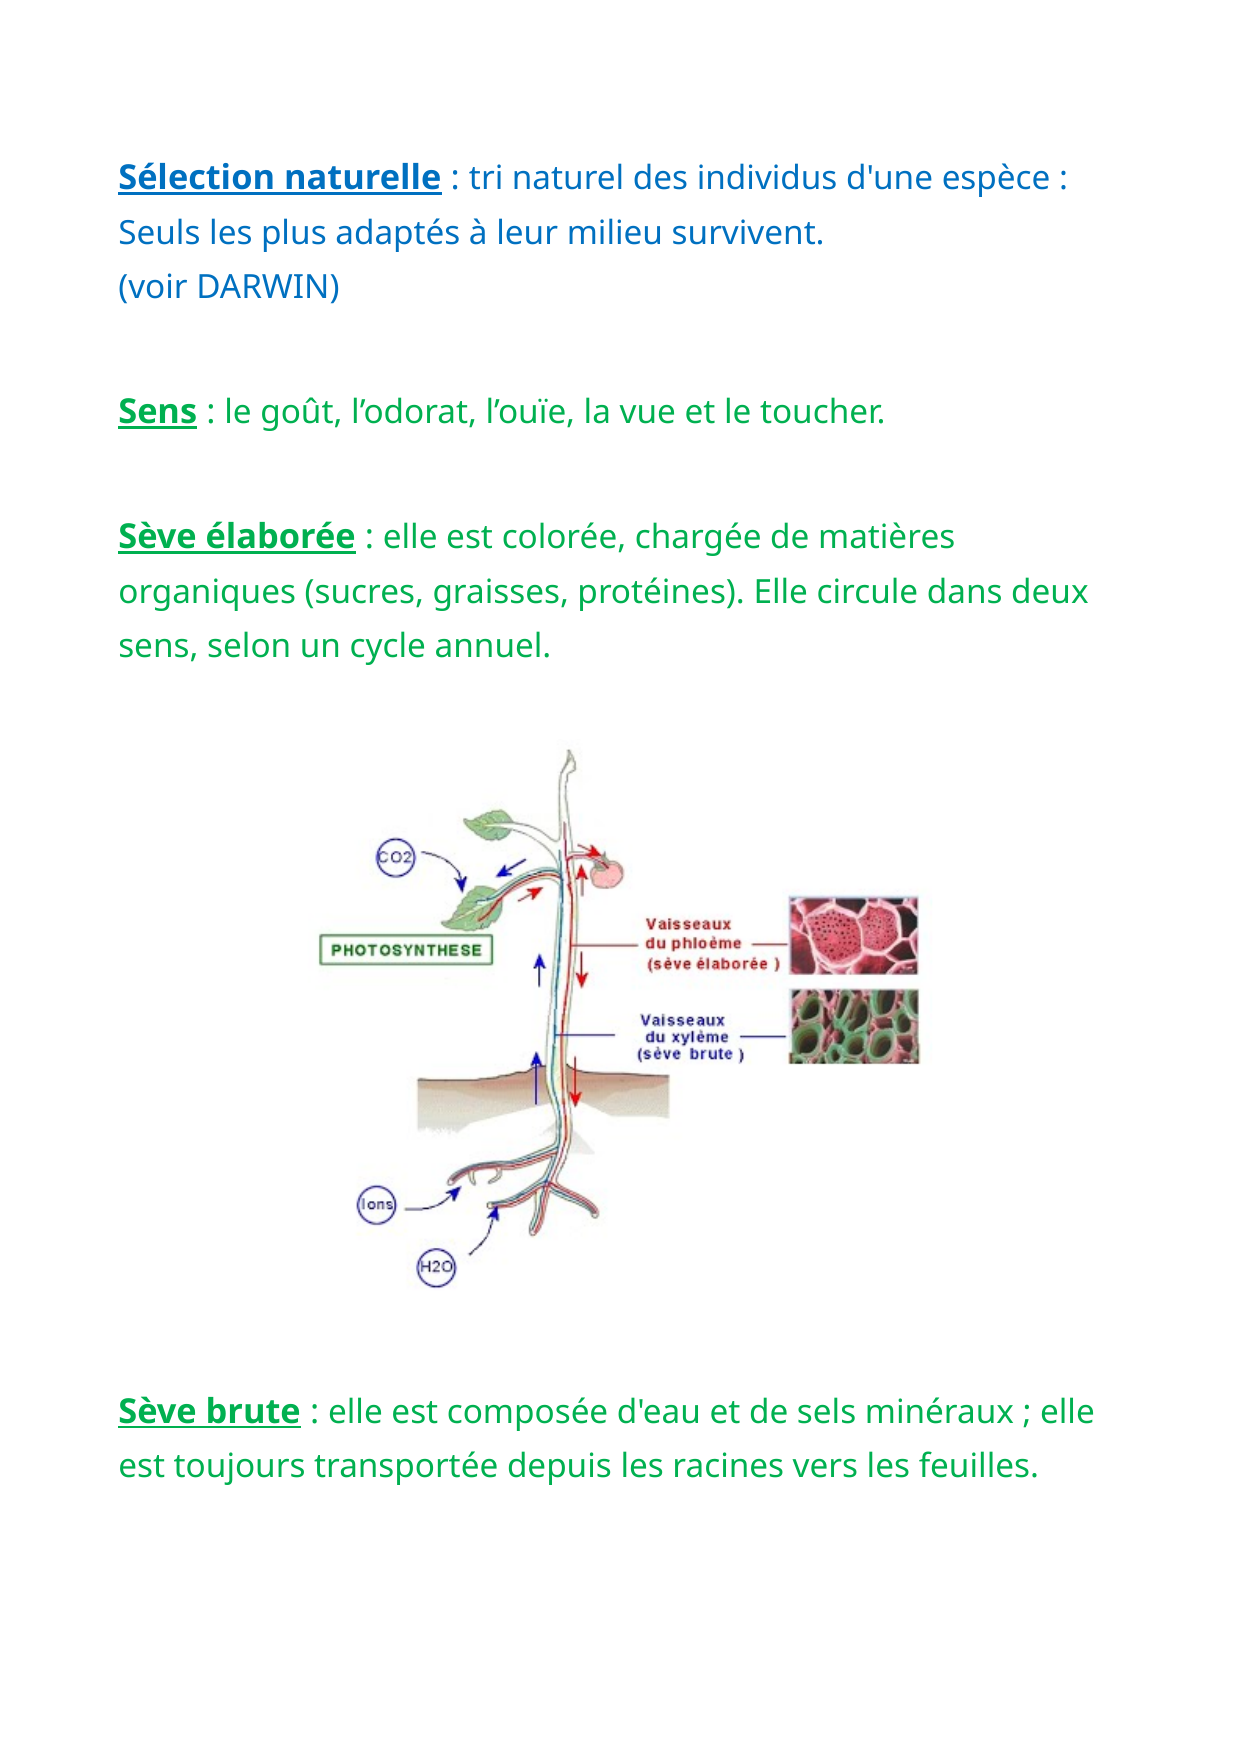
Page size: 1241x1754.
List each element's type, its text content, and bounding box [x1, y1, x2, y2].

text Sens : le goût, l’odorat, l’ouïe, la vue et le toucher. [118, 386, 1122, 433]
picture [307, 739, 933, 1297]
text Sélection naturelle : tri naturel des individus d'une espèce : Seuls les plus adaptés à leur milieu survivent. [118, 153, 1122, 254]
text Sève élaborée : elle est colorée, chargée de matières organiques (sucres, graisses, protéines). Elle circule dans deux sens, selon un cycle annuel. [118, 512, 1122, 667]
text (voir DARWIN) [118, 263, 1122, 308]
text Sève brute : elle est composée d'eau et de sels minéraux ; elle est toujours transportée depuis les racines vers les feuilles. [118, 1386, 1122, 1488]
